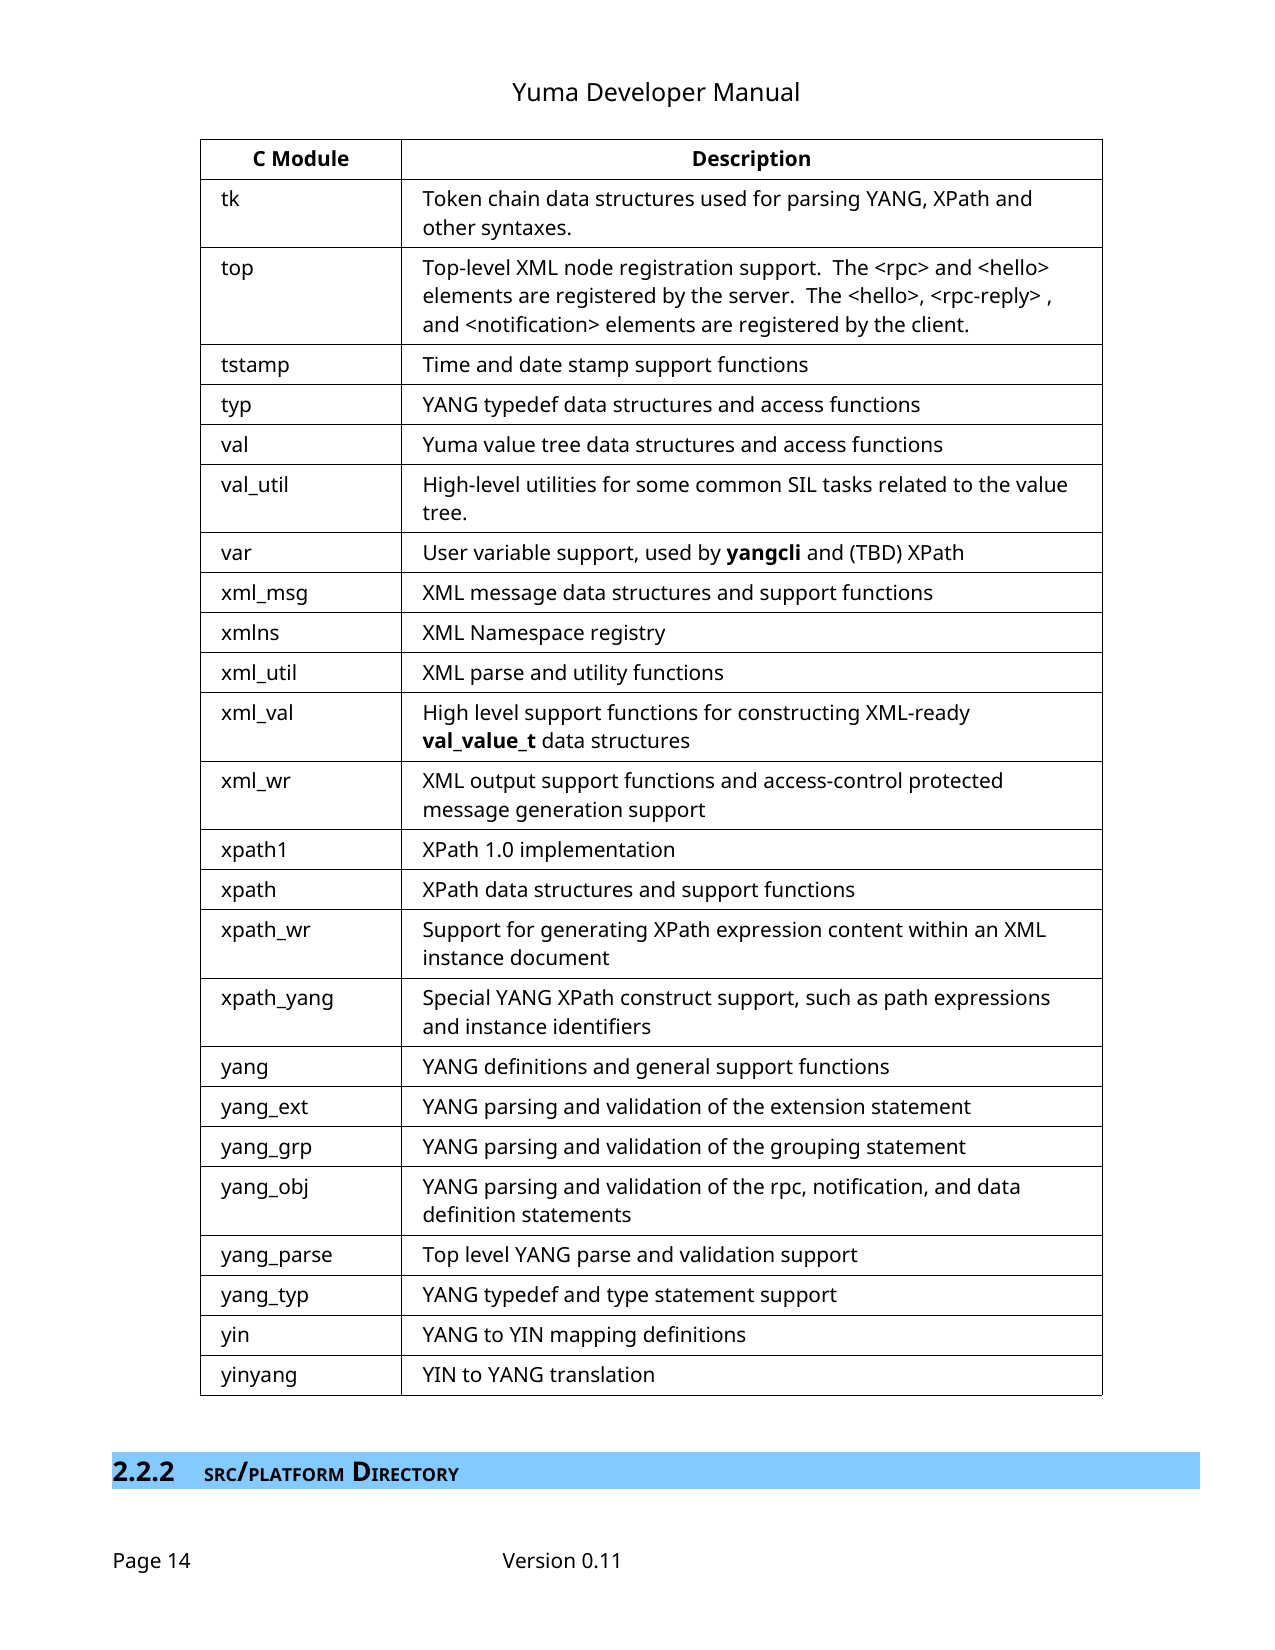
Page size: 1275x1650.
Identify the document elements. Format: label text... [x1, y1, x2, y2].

table_cell xml_wr [201, 762, 401, 829]
table_cell yang_parse [201, 1236, 401, 1274]
table_cell Token chain data structures used for parsing YANG, XPath and other syntaxes. [402, 180, 1102, 247]
table_cell yinyang [201, 1356, 401, 1394]
table_cell yang_ext [201, 1087, 401, 1126]
table_cell xml_util [201, 653, 401, 692]
table_cell xmlns [201, 613, 401, 652]
table_cell XPath data structures and support functions [402, 870, 1102, 909]
table_cell Yuma value tree data structures and access functions [402, 425, 1102, 464]
table_header C Module [201, 140, 401, 178]
table_cell xpath_wr [201, 910, 401, 978]
table_cell XML output support functions and access-control protected message generation support [402, 762, 1102, 829]
table_cell typ [201, 385, 401, 424]
table_cell Special YANG XPath construct support, such as path expressions and instance identifiers [402, 979, 1102, 1046]
table_header Description [402, 140, 1102, 178]
table_cell Top level YANG parse and validation support [402, 1236, 1102, 1274]
table_cell YANG to YIN mapping definitions [402, 1316, 1102, 1354]
table_cell XML parse and utility functions [402, 653, 1102, 692]
table_cell xpath [201, 870, 401, 909]
table_cell User variable support, used by yangcli and (TBD) XPath [402, 533, 1102, 572]
table_cell var [201, 533, 401, 572]
table_cell YANG parsing and validation of the grouping statement [402, 1127, 1102, 1166]
table_cell YANG parsing and validation of the rpc, notification, and data definition statements [402, 1167, 1102, 1234]
table_cell xpath1 [201, 830, 401, 869]
table_cell xml_val [201, 693, 401, 761]
table_cell Time and date stamp support functions [402, 345, 1102, 384]
table_cell val_util [201, 465, 401, 532]
table_cell High level support functions for constructing XML-ready val_value_t data structures [402, 693, 1102, 761]
table_cell High-level utilities for some common SIL tasks related to the value tree. [402, 465, 1102, 532]
table_cell YIN to YANG translation [402, 1356, 1102, 1394]
table_cell yin [201, 1316, 401, 1354]
subtitle src/platform Directory [112, 1452, 1200, 1489]
table_cell yang_grp [201, 1127, 401, 1166]
table_cell yang_typ [201, 1276, 401, 1314]
table_cell Support for generating XPath expression content within an XML instance document [402, 910, 1102, 978]
table_cell YANG parsing and validation of the extension statement [402, 1087, 1102, 1126]
table_cell Top-level XML node registration support. The <rpc> and <hello> elements are registered by the server. The <hello>, <rpc-reply> , and <notification> elements are registered by the client. [402, 248, 1102, 344]
table_cell yang [201, 1047, 401, 1086]
table_cell val [201, 425, 401, 464]
table_cell XML Namespace registry [402, 613, 1102, 652]
table_cell tk [201, 180, 401, 247]
table_cell xml_msg [201, 573, 401, 612]
table_cell YANG definitions and general support functions [402, 1047, 1102, 1086]
table_cell tstamp [201, 345, 401, 384]
table_cell yang_obj [201, 1167, 401, 1234]
table_cell top [201, 248, 401, 344]
table_cell XPath 1.0 implementation [402, 830, 1102, 869]
table_cell YANG typedef and type statement support [402, 1276, 1102, 1314]
table_cell xpath_yang [201, 979, 401, 1046]
table_cell XML message data structures and support functions [402, 573, 1102, 612]
table_cell YANG typedef data structures and access functions [402, 385, 1102, 424]
